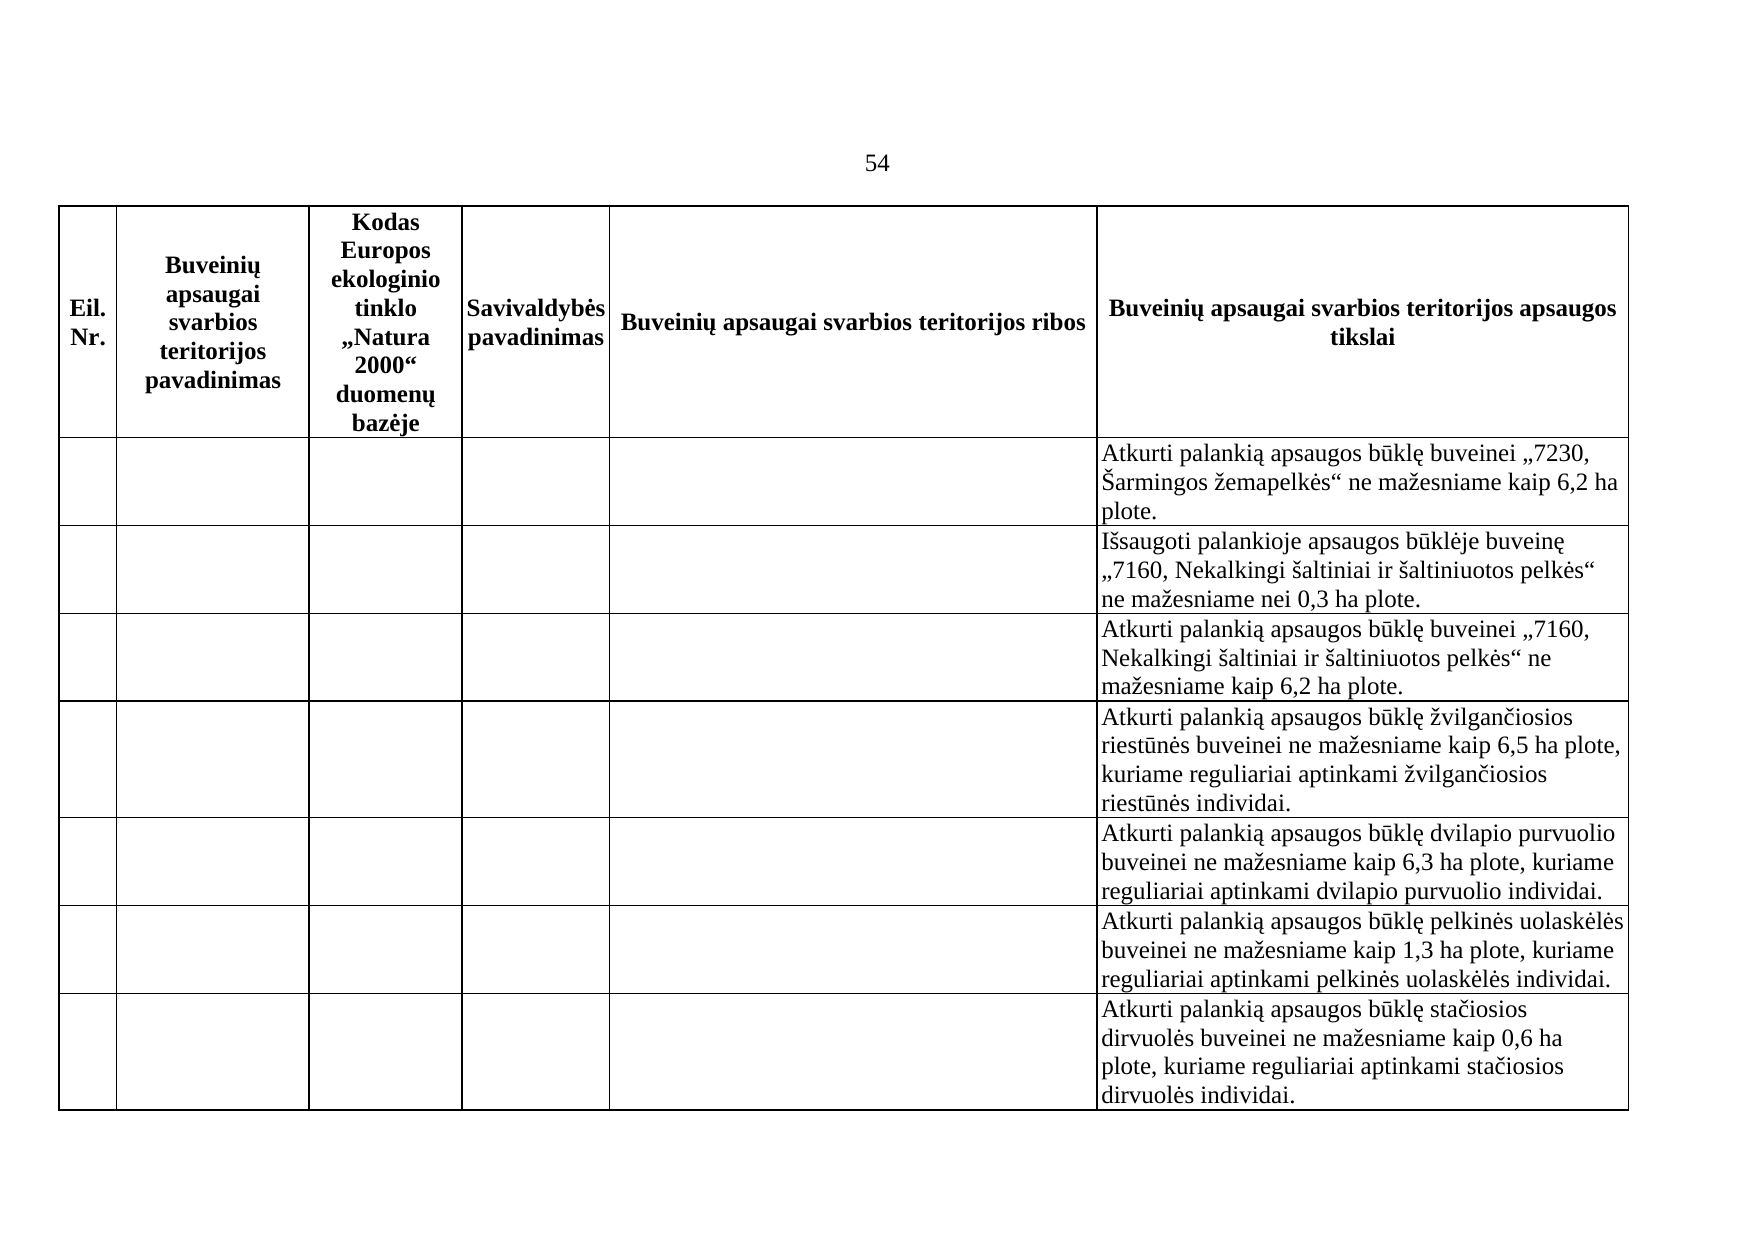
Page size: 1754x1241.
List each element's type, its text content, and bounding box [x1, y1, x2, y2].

table_cell [60, 614, 116, 700]
table_header Buveinių apsaugai svarbios teritorijos apsaugos tikslai [1098, 207, 1628, 437]
table_header Savivaldybės pavadinimas [463, 207, 609, 437]
table_cell [463, 994, 609, 1109]
table_cell [463, 702, 609, 817]
table_cell [463, 614, 609, 700]
table_cell [463, 906, 609, 992]
table_cell [610, 994, 1096, 1109]
table_cell Atkurti palankią apsaugos būklę buveinei „7230, Šarmingos žemapelkės“ ne mažesniame kaip 6,2 ha plote. [1098, 438, 1628, 524]
table_cell [310, 818, 461, 904]
table_cell Atkurti palankią apsaugos būklę stačiosios dirvuolės buveinei ne mažesniame kaip 0,6 ha plote, kuriame reguliariai aptinkami stačiosios dirvuolės individai. [1098, 994, 1628, 1109]
table_cell [463, 438, 609, 524]
table_cell [60, 526, 116, 612]
table_cell [60, 994, 116, 1109]
table_cell [117, 526, 308, 612]
table_cell [610, 614, 1096, 700]
table_cell [117, 906, 308, 992]
table_cell Atkurti palankią apsaugos būklę buveinei „7160, Nekalkingi šaltiniai ir šaltiniuotos pelkės“ ne mažesniame kaip 6,2 ha plote. [1098, 614, 1628, 700]
table_cell [310, 994, 461, 1109]
table_header Buveinių apsaugai svarbios teritorijos pavadinimas [117, 207, 308, 437]
table_cell [463, 526, 609, 612]
table_cell [117, 702, 308, 817]
table_cell [117, 994, 308, 1109]
table_cell Atkurti palankią apsaugos būklę pelkinės uolaskėlės buveinei ne mažesniame kaip 1,3 ha plote, kuriame reguliariai aptinkami pelkinės uolaskėlės individai. [1098, 906, 1628, 992]
table_cell [310, 906, 461, 992]
table_cell [60, 702, 116, 817]
table_cell [117, 614, 308, 700]
table_cell [117, 818, 308, 904]
table_cell Atkurti palankią apsaugos būklę žvilgančiosios riestūnės buveinei ne mažesniame kaip 6,5 ha plote, kuriame reguliariai aptinkami žvilgančiosios riestūnės individai. [1098, 702, 1628, 817]
table_header Eil. Nr. [60, 207, 116, 437]
table_cell [60, 906, 116, 992]
table_cell [310, 702, 461, 817]
table_header Buveinių apsaugai svarbios teritorijos ribos [610, 207, 1096, 437]
table_cell Atkurti palankią apsaugos būklę dvilapio purvuolio buveinei ne mažesniame kaip 6,3 ha plote, kuriame reguliariai aptinkami dvilapio purvuolio individai. [1098, 818, 1628, 904]
table_cell [60, 818, 116, 904]
table_cell [463, 818, 609, 904]
table_cell [610, 702, 1096, 817]
table_cell [610, 818, 1096, 904]
table_cell [610, 906, 1096, 992]
table_cell [60, 438, 116, 524]
table_cell [117, 438, 308, 524]
table_cell [310, 614, 461, 700]
table_cell [610, 526, 1096, 612]
table_cell Išsaugoti palankioje apsaugos būklėje buveinę „7160, Nekalkingi šaltiniai ir šaltiniuotos pelkės“ ne mažesniame nei 0,3 ha plote. [1098, 526, 1628, 612]
table_cell [310, 526, 461, 612]
table_cell [610, 438, 1096, 524]
table_cell [310, 438, 461, 524]
table_header Kodas Europos ekologinio tinklo „Natura 2000“ duomenų bazėje [310, 207, 461, 437]
